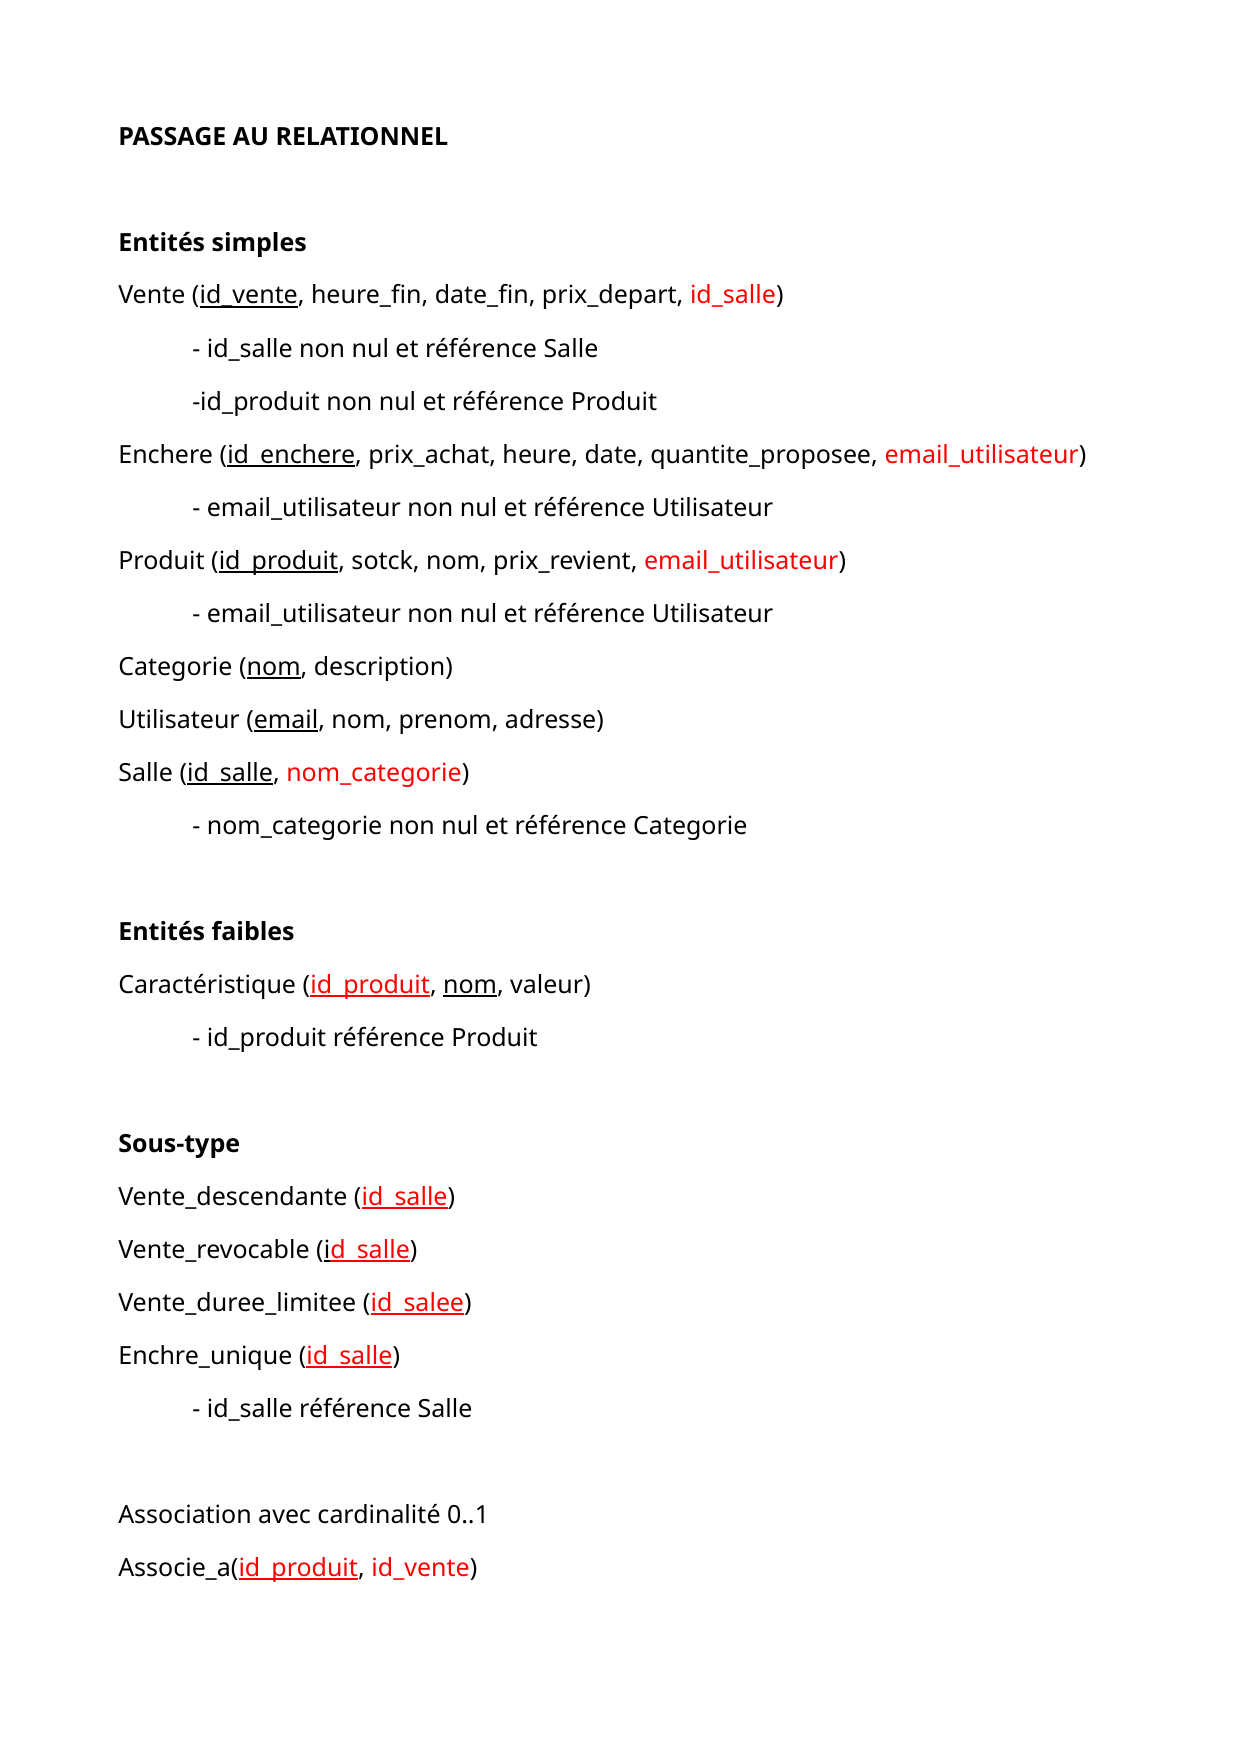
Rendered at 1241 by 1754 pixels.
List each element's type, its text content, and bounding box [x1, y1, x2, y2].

text Salle (id_salle, nom_categorie) [118, 754, 1122, 788]
text Enchre_unique (id_salle) [118, 1338, 1122, 1372]
text Association avec cardinalité 0..1 [118, 1497, 1122, 1531]
text - email_utilisateur non nul et référence Utilisateur [118, 489, 1122, 523]
text Vente (id_vente, heure_fin, date_fin, prix_depart, id_salle) [118, 277, 1122, 311]
text Vente_duree_limitee (id_salee) [118, 1284, 1122, 1319]
text - nom_categorie non nul et référence Categorie [118, 807, 1122, 841]
text PASSAGE AU RELATIONNEL [118, 118, 1122, 152]
text Caractéristique (id_produit, nom, valeur) [118, 966, 1122, 1001]
text Associe_a(id_produit, id_vente) [118, 1550, 1122, 1584]
text Sous-type [118, 1126, 1122, 1159]
text Entités simples [118, 224, 1122, 258]
text Produit (id_produit, sotck, nom, prix_revient, email_utilisateur) [118, 542, 1122, 576]
text Enchere (id_enchere, prix_achat, heure, date, quantite_proposee, email_utilisateur) [118, 436, 1122, 470]
text -id_produit non nul et référence Produit [118, 383, 1122, 417]
text Vente_descendante (id_salle) [118, 1178, 1122, 1213]
text Vente_revocable (id_salle) [118, 1232, 1122, 1266]
text - id_produit référence Produit [118, 1019, 1122, 1053]
text Utilisateur (email, nom, prenom, adresse) [118, 701, 1122, 735]
text Entités faibles [118, 913, 1122, 947]
text - email_utilisateur non nul et référence Utilisateur [118, 595, 1122, 629]
text - id_salle non nul et référence Salle [118, 330, 1122, 364]
text - id_salle référence Salle [118, 1391, 1122, 1425]
text Categorie (nom, description) [118, 648, 1122, 682]
